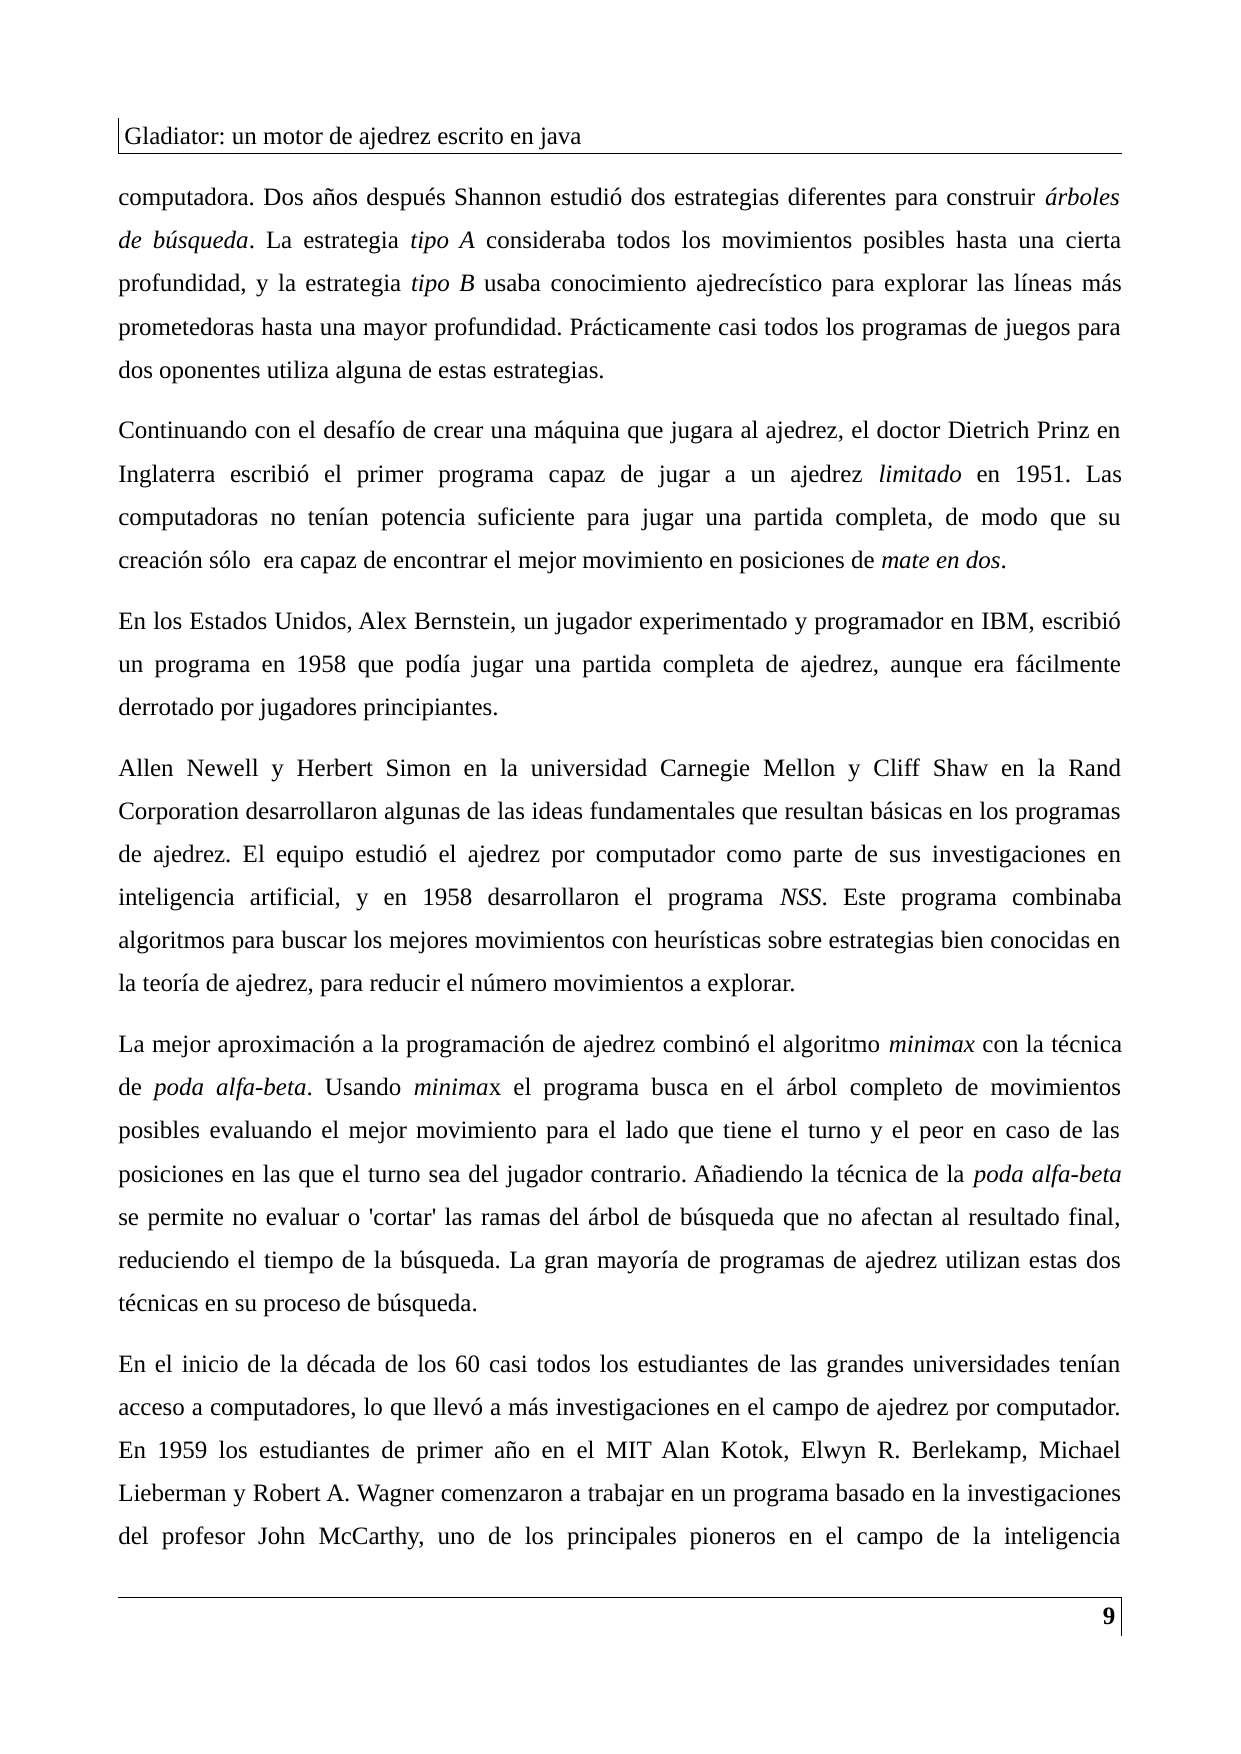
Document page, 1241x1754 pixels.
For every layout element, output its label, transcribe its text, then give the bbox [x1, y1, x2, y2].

text En el inicio de la década de los 60 casi todos los estudiantes de las grandes universidades tenían acceso a computadores, lo que llevó a más investigaciones en el campo de ajedrez por computador. En 1959 los estudiantes de primer año en el MIT Alan Kotok, Elwyn R. Berlekamp, Michael Lieberman y Robert A. Wagner comenzaron a trabajar en un programa basado en la investigaciones del profesor John McCarthy, uno de los principales pioneros en el campo de la inteligencia [118, 1349, 1122, 1550]
text computadora. Dos años después Shannon estudió dos estrategias diferentes para construir árboles de búsqueda. La estrategia tipo A consideraba todos los movimientos posibles hasta una cierta profundidad, y la estrategia tipo B usaba conocimiento ajedrecístico para explorar las líneas más prometedoras hasta una mayor profundidad. Prácticamente casi todos los programas de juegos para dos oponentes utiliza alguna de estas estrategias. [118, 182, 1122, 383]
text Continuando con el desafío de crear una máquina que jugara al ajedrez, el doctor Dietrich Prinz en Inglaterra escribió el primer programa capaz de jugar a un ajedrez limitado en 1951. Las computadoras no tenían potencia suficiente para jugar una partida completa, de modo que su creación sólo era capaz de encontrar el mejor movimiento en posiciones de mate en dos. [118, 416, 1122, 574]
text En los Estados Unidos, Alex Bernstein, un jugador experimentado y programador en IBM, escribió un programa en 1958 que podía jugar una partida completa de ajedrez, aunque era fácilmente derrotado por jugadores principiantes. [118, 606, 1122, 721]
text La mejor aproximación a la programación de ajedrez combinó el algoritmo minimax con la técnica de poda alfa-beta. Usando minimax el programa busca en el árbol completo de movimientos posibles evaluando el mejor movimiento para el lado que tiene el turno y el peor en caso de las posiciones en las que el turno sea del jugador contrario. Añadiendo la técnica de la poda alfa-beta se permite no evaluar o 'cortar' las ramas del árbol de búsqueda que no afectan al resultado final, reduciendo el tiempo de la búsqueda. La gran mayoría de programas de ajedrez utilizan estas dos técnicas en su proceso de búsqueda. [118, 1029, 1122, 1317]
text Allen Newell y Herbert Simon en la universidad Carnegie Mellon y Cliff Shaw en la Rand Corporation desarrollaron algunas de las ideas fundamentales que resultan básicas en los programas de ajedrez. El equipo estudió el ajedrez por computador como parte de sus investigaciones en inteligencia artificial, y en 1958 desarrollaron el programa NSS. Este programa combinaba algoritmos para buscar los mejores movimientos con heurísticas sobre estrategias bien conocidas en la teoría de ajedrez, para reducir el número movimientos a explorar. [118, 753, 1122, 997]
